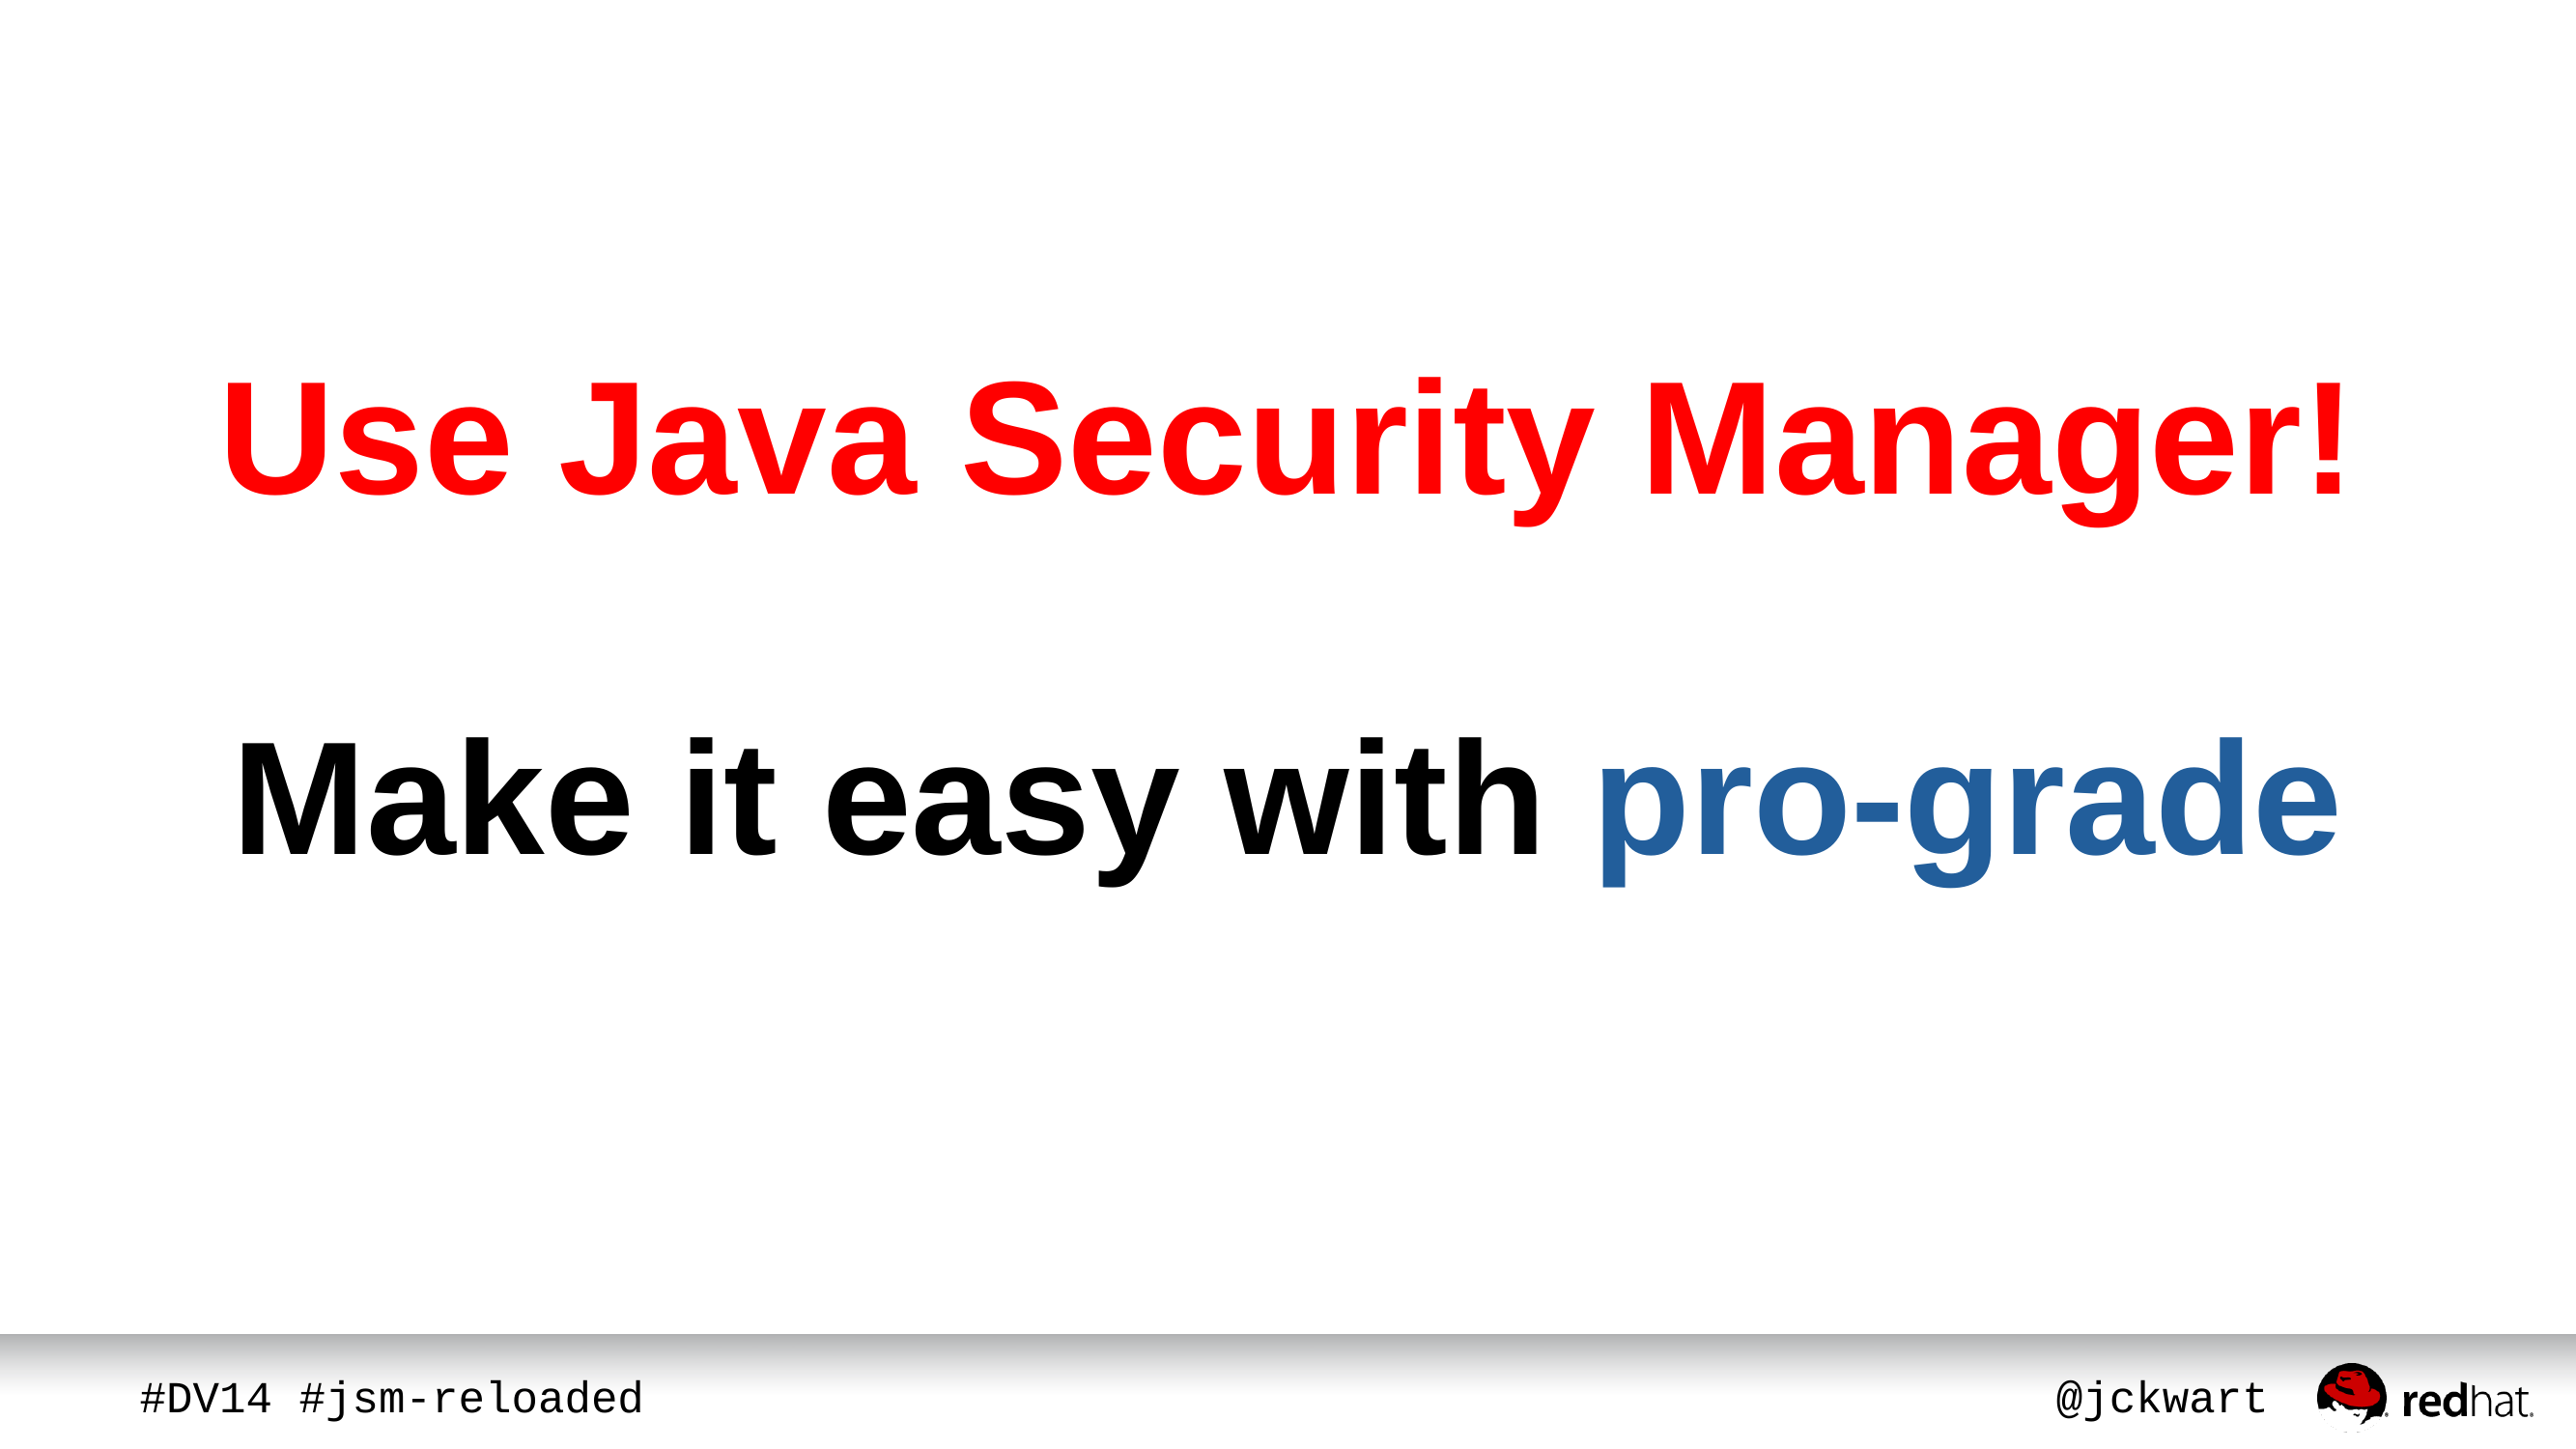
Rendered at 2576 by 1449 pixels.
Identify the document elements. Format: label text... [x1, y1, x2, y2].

subtitle Use Java Security Manager! Make it easy with pro-grade [128, 57, 2448, 1179]
picture [0, 1334, 2576, 1445]
